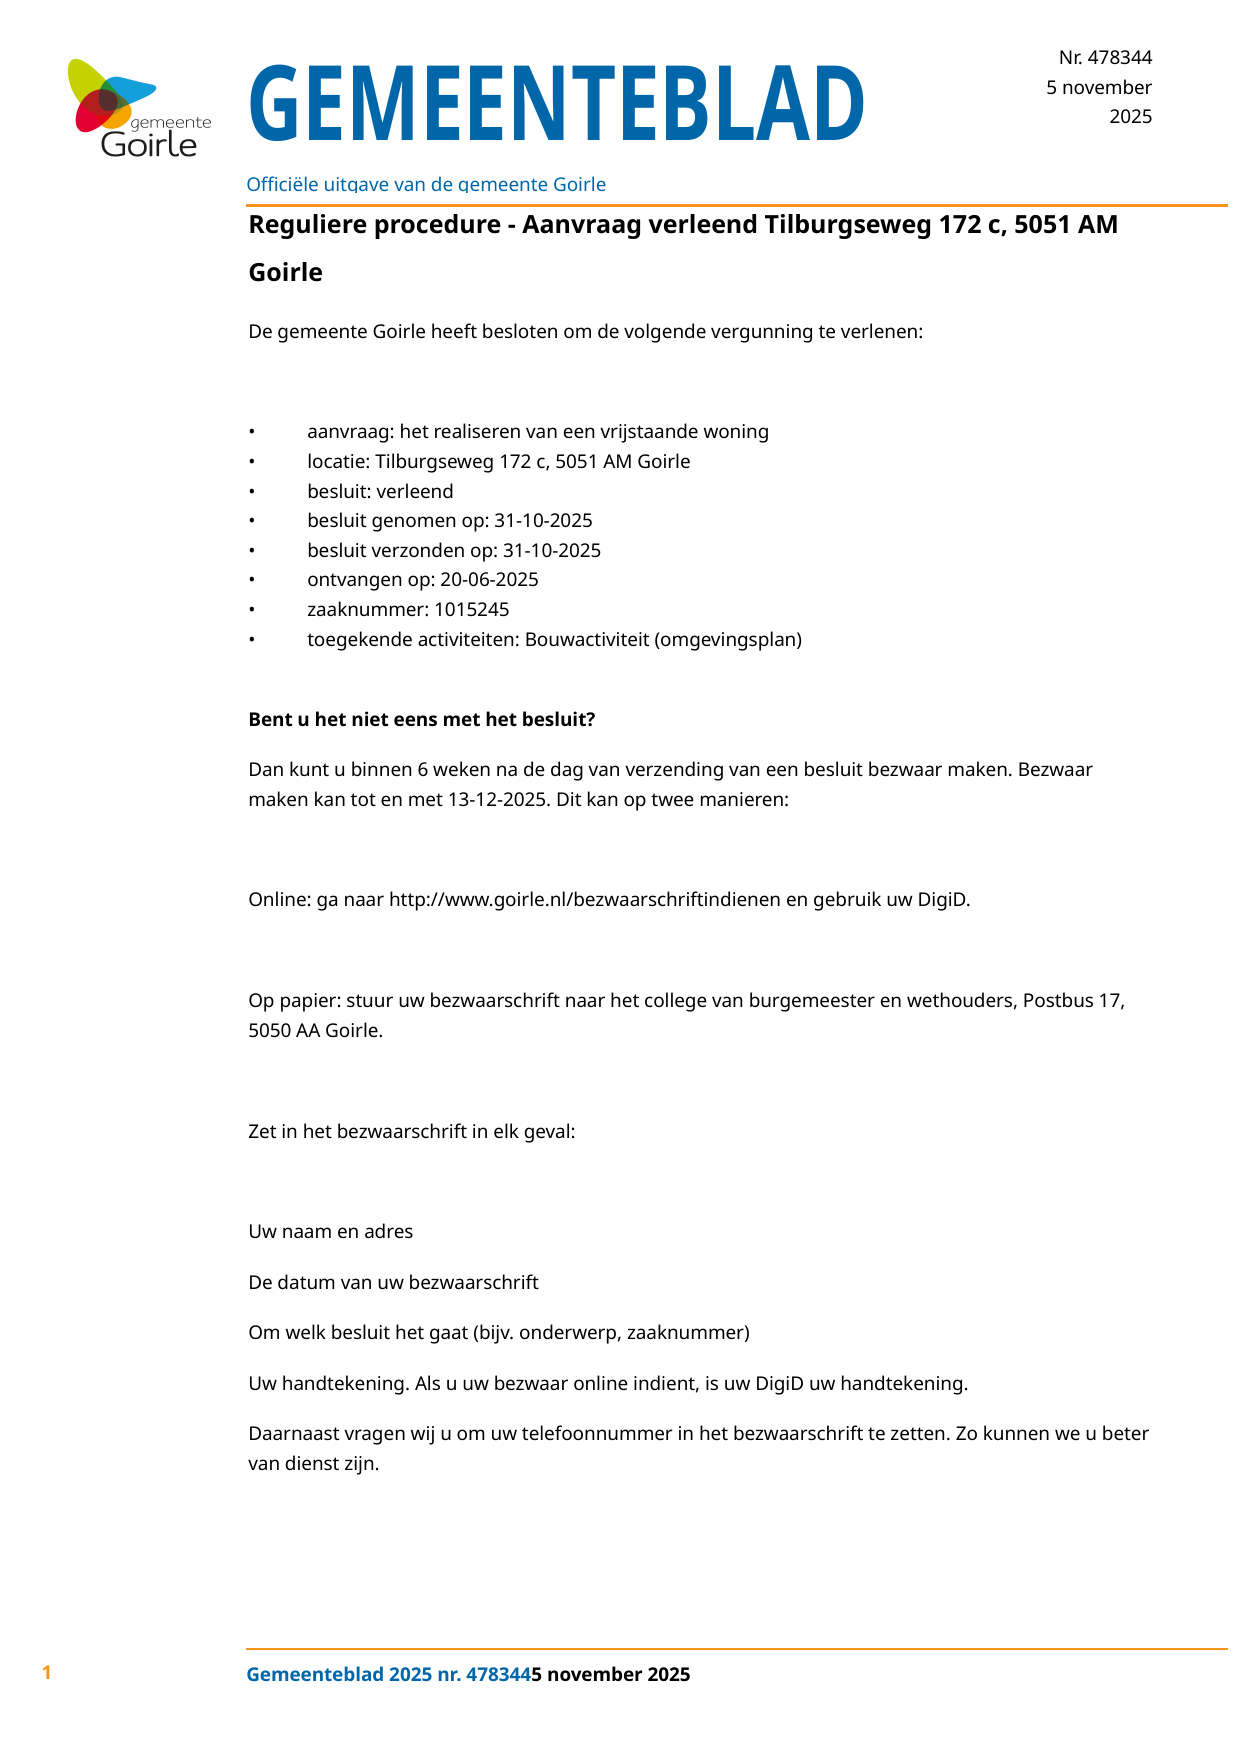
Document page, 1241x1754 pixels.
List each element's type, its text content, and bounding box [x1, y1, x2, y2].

text Zet in het bezwaarschrift in elk geval: [248, 1118, 1152, 1144]
list besluit genomen op: 31-10-2025 [248, 507, 1152, 533]
text Uw handtekening. Als u uw bezwaar online indient, is uw DigiD uw handtekening. [248, 1370, 1152, 1396]
text Op papier: stuur uw bezwaarschrift naar het college van burgemeester en wethouders, Postbus 17, 5050 AA Goirle. [248, 987, 1152, 1043]
text Reguliere procedure - Aanvraag verleend Tilburgseweg 172 c, 5051 AM Goirle [248, 207, 1152, 288]
text Daarnaast vragen wij u om uw telefoonnummer in het bezwaarschrift te zetten. Zo kunnen we u beter van dienst zijn. [248, 1420, 1152, 1476]
text De datum van uw bezwaarschrift [248, 1269, 1152, 1295]
text Om welk besluit het gaat (bijv. onderwerp, zaaknummer) [248, 1319, 1152, 1345]
list zaaknummer: 1015245 [248, 596, 1152, 622]
text Online: ga naar http://www.goirle.nl/bezwaarschriftindienen en gebruik uw DigiD. [248, 887, 1152, 912]
list toegekende activiteiten: Bouwactiviteit (omgevingsplan) [248, 626, 1152, 652]
list locatie: Tilburgseweg 172 c, 5051 AM Goirle [248, 448, 1152, 474]
list besluit: verleend [248, 478, 1152, 504]
text Bent u het niet eens met het besluit? [248, 706, 1152, 732]
text Dan kunt u binnen 6 weken na de dag van verzending van een besluit bezwaar maken. Bezwaar maken kan tot en met 13-12-2025. Dit kan op twee manieren: [248, 756, 1152, 812]
picture [41, 47, 231, 172]
list ontvangen op: 20-06-2025 [248, 567, 1152, 592]
list besluit verzonden op: 31-10-2025 [248, 537, 1152, 563]
text Uw naam en adres [248, 1219, 1152, 1244]
text De gemeente Goirle heeft besloten om de volgende vergunning te verlenen: [248, 318, 1152, 344]
list aanvraag: het realiseren van een vrijstaande woning [248, 419, 1152, 444]
